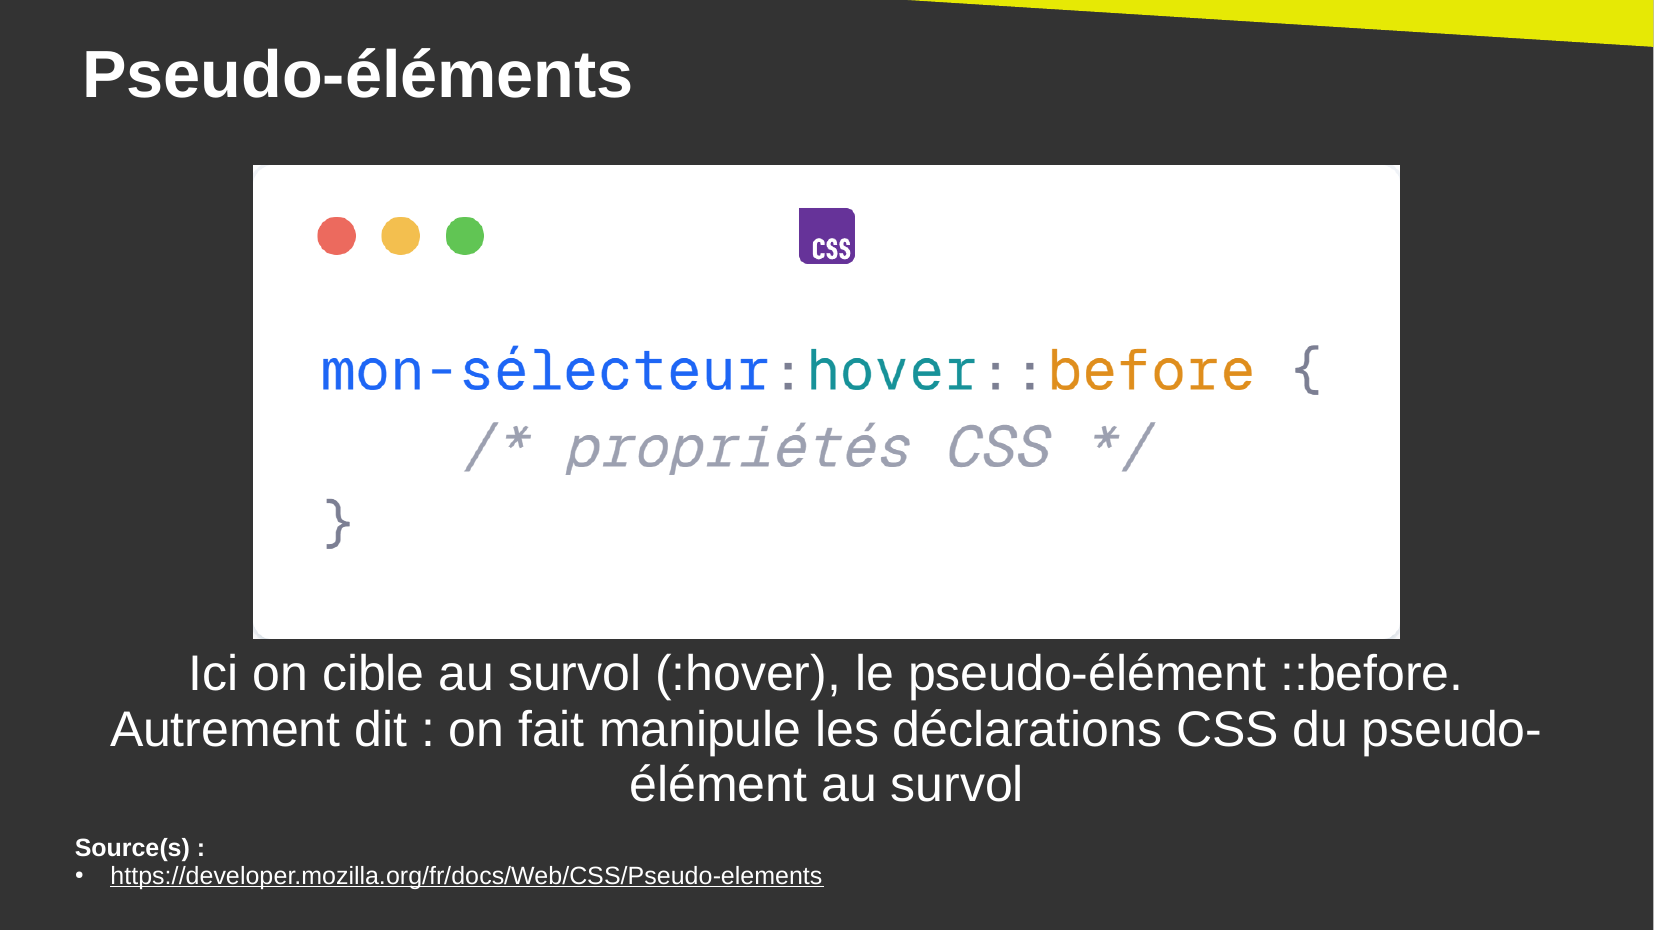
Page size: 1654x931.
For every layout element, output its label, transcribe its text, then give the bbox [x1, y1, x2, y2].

text_box Ici on cible au survol (:hover), le pseudo-élément ::before. Autrement dit : on fait manipule les déclarations CSS du pseudo-élément au survol [23, 637, 1630, 820]
picture [253, 165, 1400, 639]
text_box Source(s) : https://developer.mozilla.org/fr/docs/Web/CSS/Pseudo-elements [60, 826, 1583, 898]
title Pseudo-éléments [82, 37, 1571, 114]
text_box [907, 0, 1654, 47]
